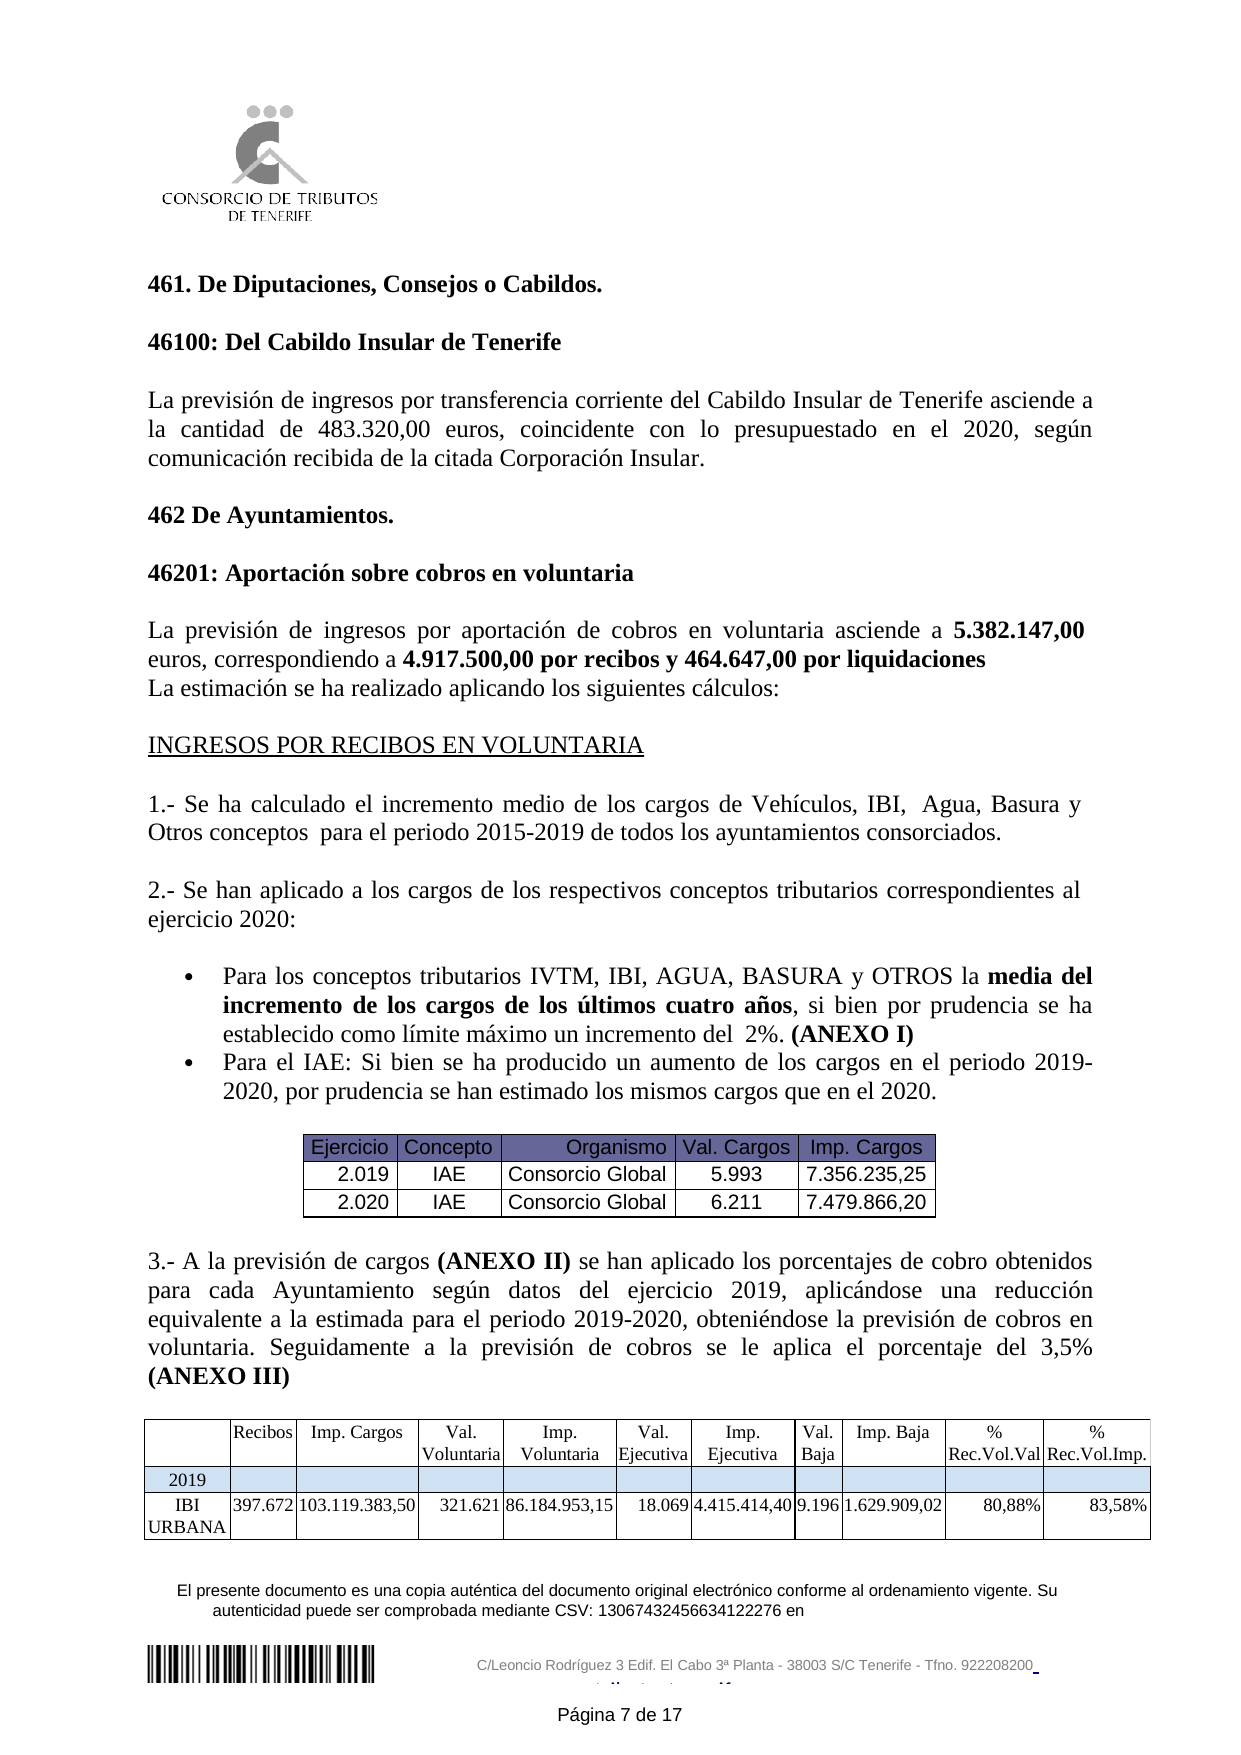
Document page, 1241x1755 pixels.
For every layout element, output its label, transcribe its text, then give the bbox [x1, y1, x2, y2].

table_cell [617, 1467, 691, 1492]
table_header Imp. Voluntaria [504, 1420, 616, 1466]
table_header % Rec.Vol.Imp. [1044, 1420, 1150, 1466]
table_header % Rec.Vol.Val [946, 1420, 1043, 1466]
table_cell 397.672 [231, 1493, 296, 1539]
table_cell IAE [398, 1162, 501, 1189]
table_cell [946, 1467, 1043, 1492]
list Para el IAE: Si bien se ha producido un aumento de los cargos en el periodo 2019- 2020, por prudencia se han estimado los mismos cargos que en el 2020. [185, 1047, 1093, 1105]
table_header Imp. Cargos [799, 1135, 935, 1161]
table_header Imp. Ejecutiva [692, 1420, 794, 1466]
table_cell [504, 1467, 616, 1492]
list Para los conceptos tributarios IVTM, IBI, AGUA, BASURA y OTROS la media del incremento de los cargos de los últimos cuatro años, si bien por prudencia se ha establecido como límite máximo un incremento del 2%. (ANEXO I) [185, 961, 1093, 1047]
table_cell [843, 1467, 945, 1492]
table_header Imp. Baja [843, 1420, 945, 1466]
table_cell [1044, 1467, 1150, 1492]
table_cell 6.211 [676, 1190, 798, 1216]
table_cell 1.629.909,02 [843, 1493, 945, 1539]
table_cell [419, 1467, 503, 1492]
table_header Concepto [398, 1135, 501, 1161]
table_cell 321.621 [419, 1493, 503, 1539]
table_header Val. Voluntaria [419, 1420, 503, 1466]
table_cell 7.479.866,20 [799, 1190, 935, 1216]
table_cell [297, 1467, 418, 1492]
text 461. De Diputaciones, Consejos o Cabildos. 46100: Del Cabildo Insular de Tenerife [148, 269, 672, 355]
text La estimación se ha realizado aplicando los siguientes cálculos: INGRESOS POR RECIBOS EN VOLUNTARIA [148, 673, 894, 759]
table_cell [231, 1467, 296, 1492]
table_cell 103.119.383,50 [297, 1493, 418, 1539]
table_cell [796, 1467, 842, 1492]
table_cell 80,88% [946, 1493, 1043, 1539]
subtitle 462 De Ayuntamientos. [148, 500, 1163, 529]
table_cell 18.069 [617, 1493, 691, 1539]
table_cell 9.196 [796, 1493, 842, 1539]
table_cell IAE [398, 1190, 501, 1216]
text La previsión de ingresos por aportación de cobros en voluntaria asciende a 5.382.147,00 [148, 615, 1163, 644]
table_header Val. Baja [796, 1420, 842, 1466]
table_cell 86.184.953,15 [504, 1493, 616, 1539]
table_cell 7.356.235,25 [799, 1162, 935, 1189]
table_cell 5.993 [676, 1162, 798, 1189]
table_cell 2.020 [304, 1190, 397, 1216]
table_cell 2019 [145, 1467, 230, 1492]
table_cell IBI URBANA [145, 1493, 230, 1539]
table_cell 4.415.414,40 [692, 1493, 794, 1539]
table_cell 2.019 [304, 1162, 397, 1189]
text euros, correspondiendo a 4.917.500,00 por recibos y 464.647,00 por liquidaciones [148, 644, 1163, 673]
text 46201: Aportación sobre cobros en voluntaria [148, 558, 1163, 586]
table_header Organismo [502, 1135, 675, 1161]
table_cell 83,58% [1044, 1493, 1150, 1539]
table_cell Consorcio Global [502, 1162, 675, 1189]
table_cell [692, 1467, 794, 1492]
text 1.- Se ha calculado el incremento medio de los cargos de Vehículos, IBI, Agua, Basura y Otros conceptos para el periodo 2015-2019 de todos los ayuntamientos consorciados. [148, 789, 1129, 846]
text 2.- Se han aplicado a los cargos de los respectivos conceptos tributarios correspondientes al ejercicio 2020: [148, 875, 1129, 932]
table_header Val. Ejecutiva [617, 1420, 691, 1466]
table_header Val. Cargos [676, 1135, 798, 1161]
table_header Ejercicio [304, 1135, 397, 1161]
table_header Recibos [231, 1420, 296, 1466]
table_header [145, 1420, 230, 1466]
text La previsión de ingresos por transferencia corriente del Cabildo Insular de Tenerife asciende a la cantidad de 483.320,00 euros, coincidente con lo presupuestado en el 2020, según comunicación recibida de la citada Corporación Insular. [148, 385, 1093, 471]
table_header Imp. Cargos [297, 1420, 418, 1466]
text 3.- A la previsión de cargos (ANEXO II) se han aplicado los porcentajes de cobro obtenidos para cada Ayuntamiento según datos del ejercicio 2019, aplicándose una reducción equivalente a la estimada para el periodo 2019-2020, obteniéndose la previsión de cobros en voluntaria. Seguidamente a la previsión de cobros se le aplica el porcentaje del 3,5% (ANEXO III) [148, 1246, 1093, 1390]
table_cell Consorcio Global [502, 1190, 675, 1216]
